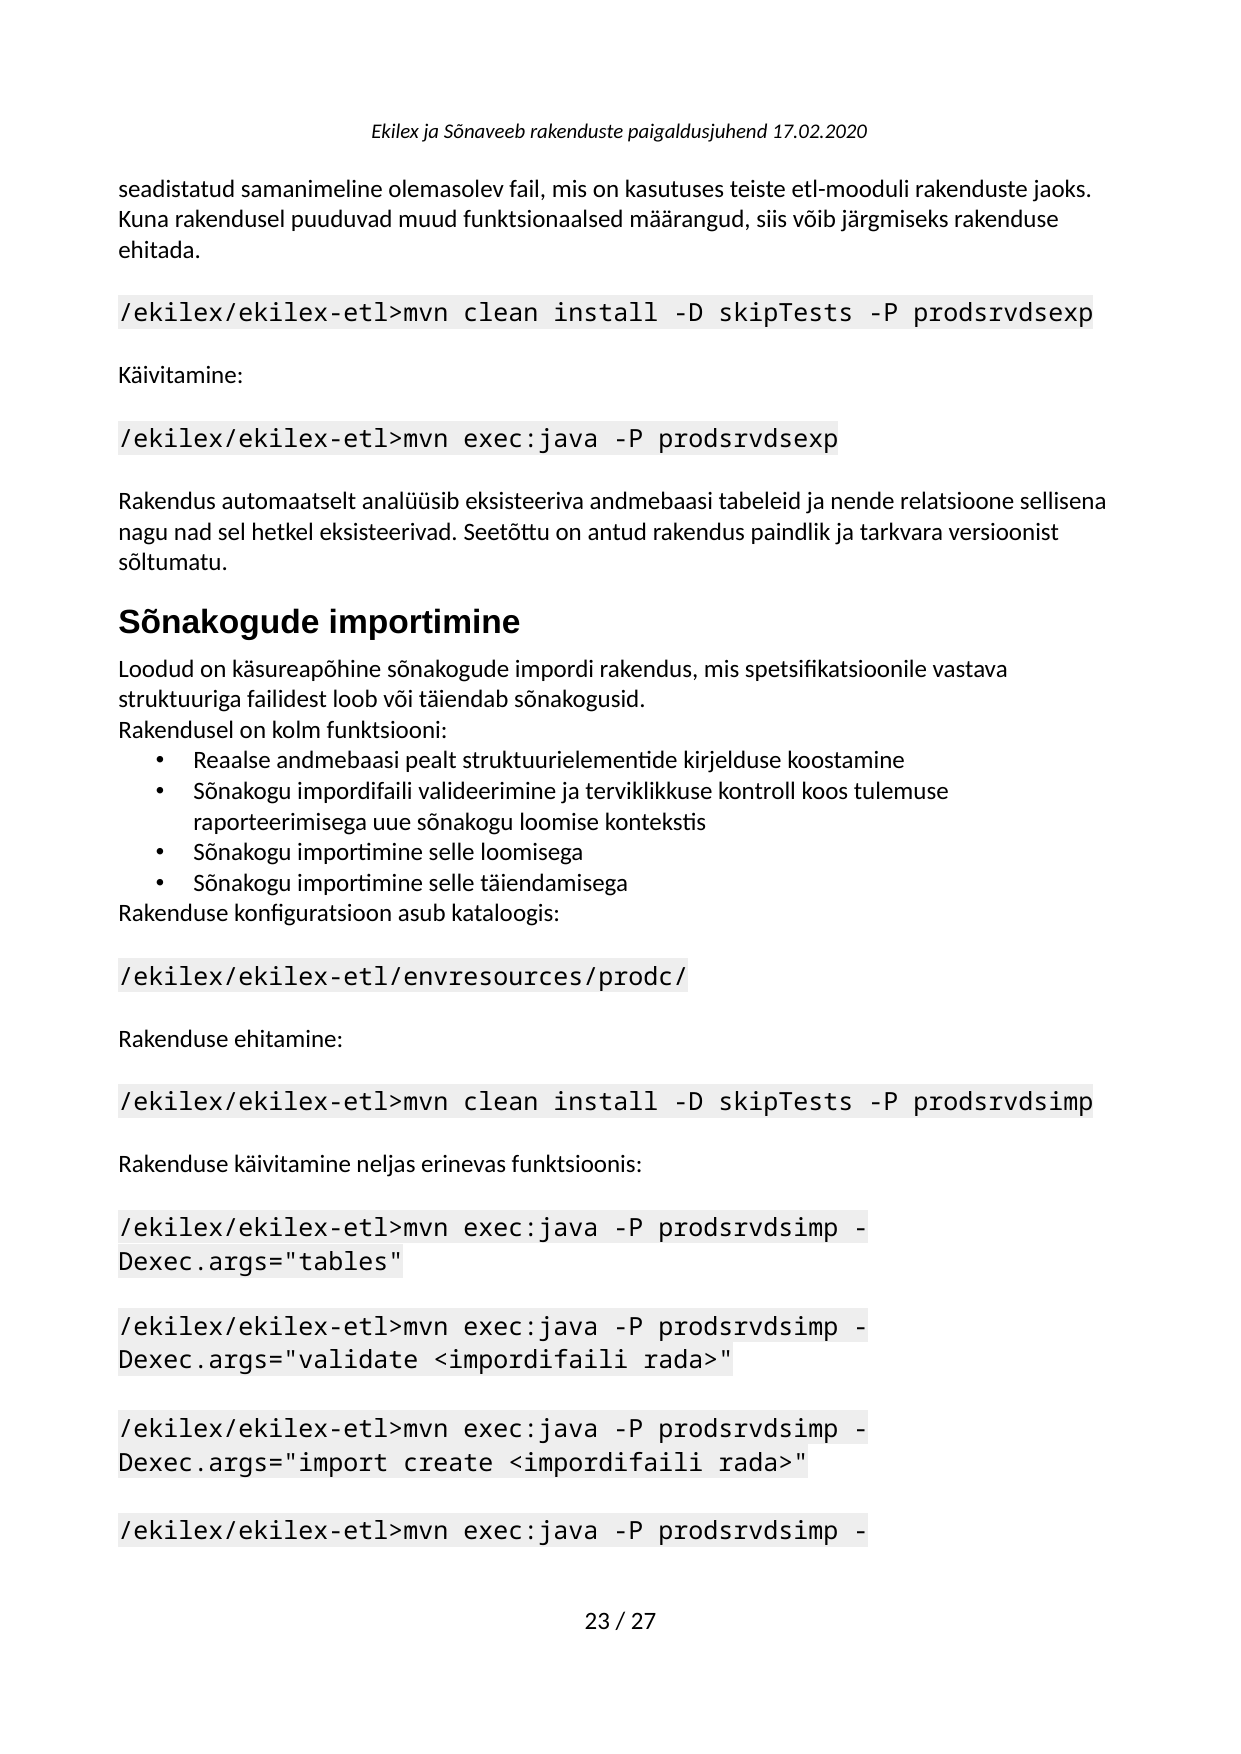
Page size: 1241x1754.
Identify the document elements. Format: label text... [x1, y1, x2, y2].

list Sõnakogu importimine selle täiendamisega [156, 867, 1122, 897]
list Reaalse andmebaasi pealt struktuurielementide kirjelduse koostamine [156, 744, 1122, 775]
text seadistatud samanimeline olemasolev fail, mis on kasutuses teiste etl-mooduli rakenduste jaoks. [118, 173, 1122, 203]
text Rakenduse ehitamine: [118, 1023, 1122, 1053]
text /ekilex/ekilex-etl>mvn exec:java -P prodsrvdsimp -Dexec.args="validate <impordifaili rada>" [118, 1308, 1122, 1376]
list Sõnakogu impordifaili valideerimine ja terviklikkuse kontroll koos tulemuse raporteerimisega uue sõnakogu loomise kontekstis [156, 775, 1122, 836]
text Käivitamine: [118, 360, 1122, 390]
text /ekilex/ekilex-etl>mvn exec:java -P prodsrvdsimp -Dexec.args="tables" [118, 1209, 1122, 1278]
text Rakendusel on kolm funktsiooni: [118, 714, 1122, 744]
text /ekilex/ekilex-etl>mvn clean install -D skipTests -P prodsrvdsimp [118, 1084, 1122, 1118]
text /ekilex/ekilex-etl>mvn exec:java -P prodsrvdsexp [118, 421, 1122, 455]
text Kuna rakendusel puuduvad muud funktsionaalsed määrangud, siis võib järgmiseks rakenduse ehitada. [118, 203, 1122, 264]
text Rakenduse käivitamine neljas erinevas funktsioonis: [118, 1148, 1122, 1179]
text /ekilex/ekilex-etl>mvn exec:java -P prodsrvdsimp [118, 1512, 1122, 1547]
subtitle Sõnakogude importimine [118, 602, 1122, 641]
text Loodud on käsureapõhine sõnakogude impordi rakendus, mis spetsifikatsioonile vastava struktuuriga failidest loob või täiendab sõnakogusid. [118, 653, 1122, 714]
list Sõnakogu importimine selle loomisega [156, 836, 1122, 867]
text /ekilex/ekilex-etl/envresources/prodc/ [118, 958, 1122, 992]
text Rakendus automaatselt analüüsib eksisteeriva andmebaasi tabeleid ja nende relatsioone sellisena nagu nad sel hetkel eksisteerivad. Seetõttu on antud rakendus paindlik ja tarkvara versioonist sõltumatu. [118, 485, 1122, 577]
text /ekilex/ekilex-etl>mvn clean install -D skipTests -P prodsrvdsexp [118, 295, 1122, 329]
text Rakenduse konfiguratsioon asub kataloogis: [118, 897, 1122, 928]
text /ekilex/ekilex-etl>mvn exec:java -P prodsrvdsimp -Dexec.args="import create <impordifaili rada>" [118, 1410, 1122, 1478]
